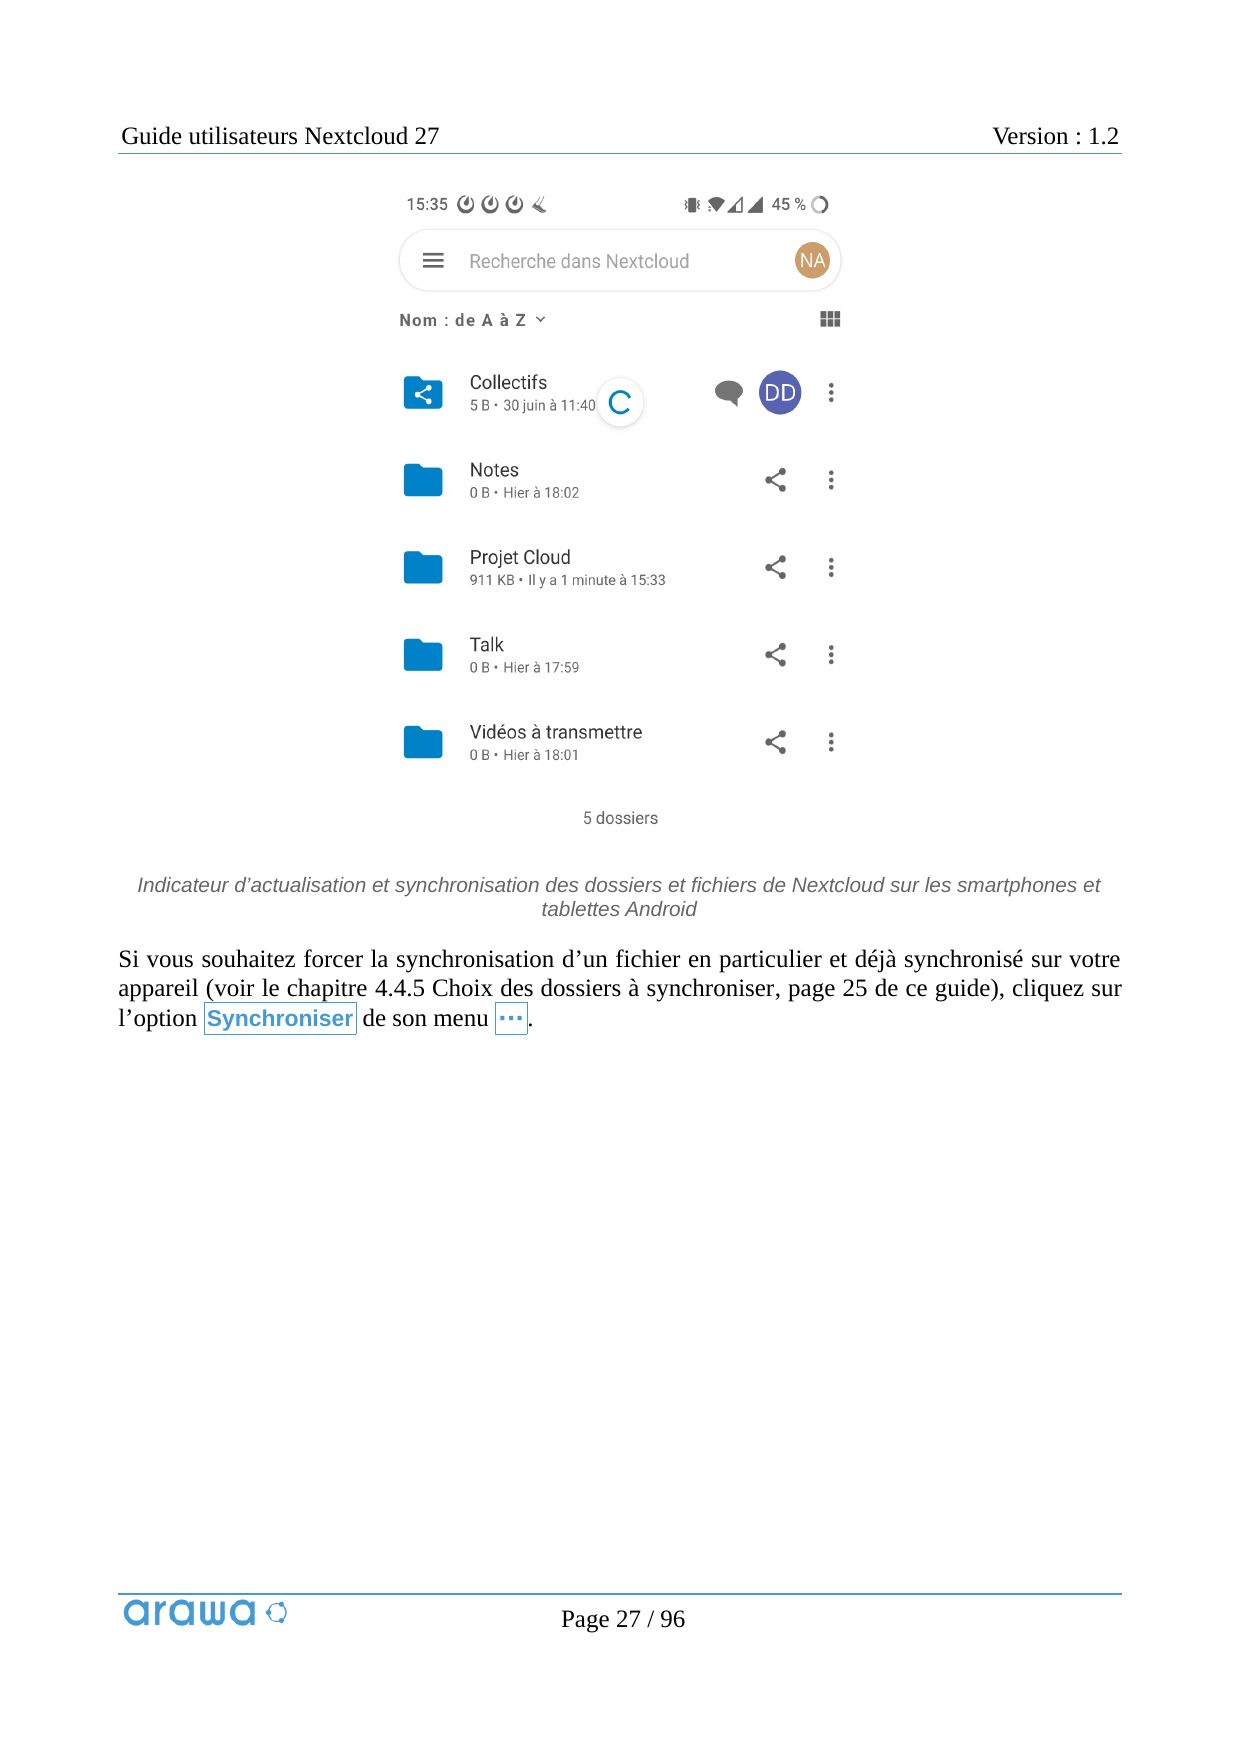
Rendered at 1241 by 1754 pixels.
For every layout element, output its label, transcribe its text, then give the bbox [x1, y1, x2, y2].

text Indicateur d’actualisation et synchronisation des dossiers et fichiers de Nextcloud sur les smartphones et tablettes Android [118, 873, 1122, 921]
text Si vous souhaitez forcer la synchronisation d’un fichier en particulier et déjà synchronisé sur votre appareil (voir le chapitre 4.4.5 Choix des dossiers à synchroniser, page 25 de ce guide), cliquez sur l’option Synchroniser de son menu ⋅⋅⋅. [118, 944, 1122, 1034]
picture [121, 1597, 290, 1628]
